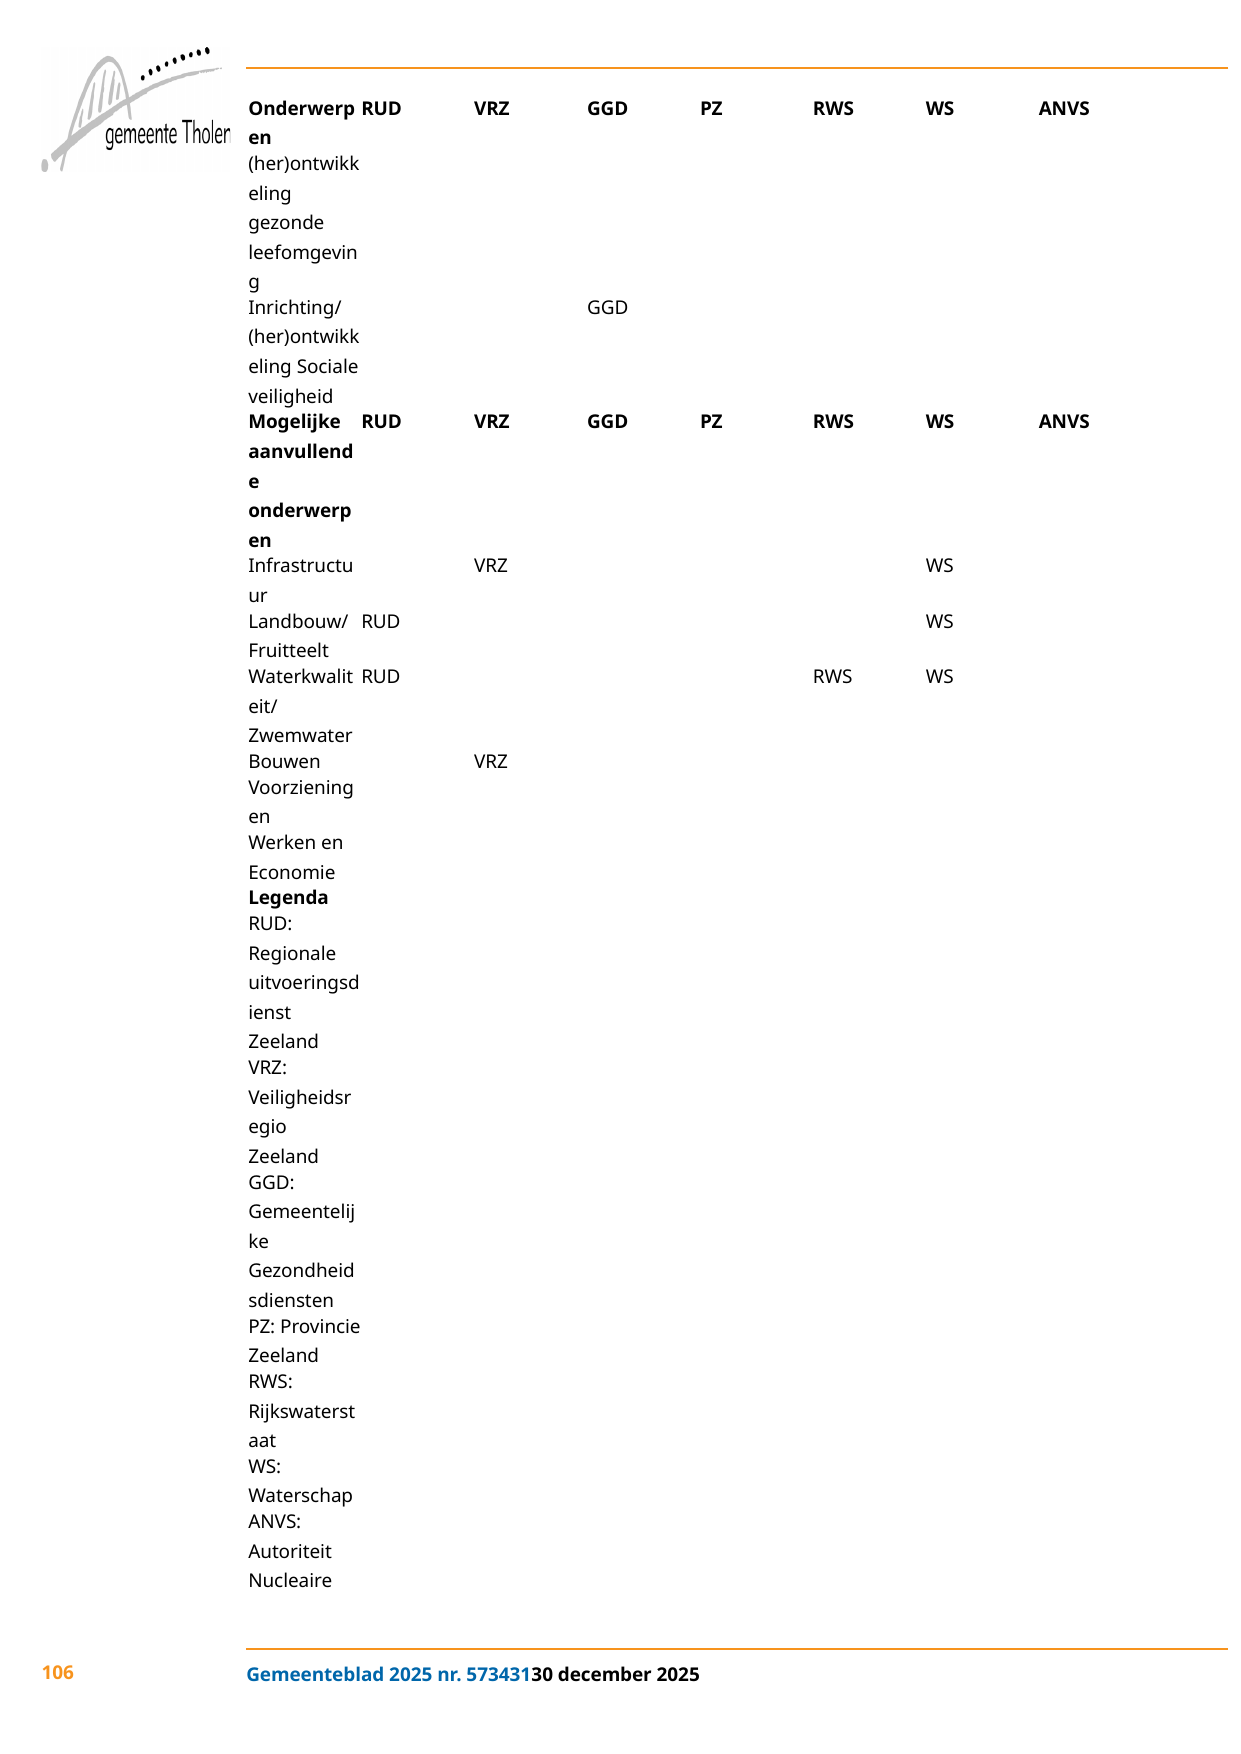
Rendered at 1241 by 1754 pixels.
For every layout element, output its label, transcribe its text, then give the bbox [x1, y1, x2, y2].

table_cell WS: Waterschap [248, 1453, 361, 1508]
table_cell [926, 829, 1038, 884]
table_cell RUD [361, 663, 474, 748]
table_cell [587, 748, 700, 774]
table_cell [361, 1453, 474, 1508]
table_cell Legenda [248, 885, 361, 910]
table_cell Infrastructuur [248, 553, 361, 608]
table_cell [587, 1509, 700, 1593]
table_cell [813, 1453, 926, 1508]
table_cell [361, 1054, 474, 1169]
table_cell WS [926, 553, 1038, 608]
table_cell Inrichting/(her)ontwikkeling Sociale veiligheid [248, 294, 361, 409]
table_cell [474, 1169, 587, 1313]
table_cell [813, 1169, 926, 1313]
table_cell [474, 885, 587, 910]
table_cell RWS [813, 409, 926, 553]
table_cell [926, 150, 1038, 294]
table_cell [813, 910, 926, 1054]
table_cell [926, 1509, 1038, 1593]
picture [41, 47, 231, 172]
table_cell VRZ [474, 553, 587, 608]
table_cell [587, 608, 700, 663]
table_cell Waterkwaliteit/Zwemwater [248, 663, 361, 748]
table_cell [813, 1509, 926, 1593]
table_cell [587, 1169, 700, 1313]
table_cell [700, 829, 813, 884]
table_cell [1039, 663, 1152, 748]
table_cell [1039, 608, 1152, 663]
table_cell [361, 1169, 474, 1313]
table_cell WS [926, 608, 1038, 663]
table_cell RUD: Regionale uitvoeringsdienst Zeeland [248, 910, 361, 1054]
table_cell [474, 774, 587, 829]
table_cell [926, 1368, 1038, 1453]
table_cell [1039, 1453, 1152, 1508]
table_cell [926, 1313, 1038, 1368]
table_cell GGD: Gemeentelijke Gezondheidsdiensten [248, 1169, 361, 1313]
table_cell [813, 885, 926, 910]
table_cell [474, 1054, 587, 1169]
table_cell [700, 1054, 813, 1169]
table_cell [1039, 774, 1152, 829]
table_cell [1039, 1368, 1152, 1453]
table_cell [700, 608, 813, 663]
table_cell [474, 1368, 587, 1453]
table_cell [813, 150, 926, 294]
table_cell [813, 1313, 926, 1368]
table_cell [361, 150, 474, 294]
table_cell [1039, 553, 1152, 608]
table_cell [813, 294, 926, 409]
table_cell Bouwen [248, 748, 361, 774]
table_cell PZ: Provincie Zeeland [248, 1313, 361, 1368]
table_cell [926, 294, 1038, 409]
table_cell [700, 1313, 813, 1368]
table_cell [474, 1509, 587, 1593]
table_header Onderwerpen [248, 95, 361, 150]
table_cell GGD [587, 294, 700, 409]
table_header VRZ [474, 95, 587, 150]
table_cell [1039, 885, 1152, 910]
table_header GGD [587, 95, 700, 150]
table_cell ANVS: Autoriteit Nucleaire [248, 1509, 361, 1593]
table_cell [474, 150, 587, 294]
table_header ANVS [1039, 95, 1152, 150]
table_cell Mogelijke aanvullende onderwerpen [248, 409, 361, 553]
table_cell [361, 1313, 474, 1368]
table_cell [926, 748, 1038, 774]
table_cell [700, 553, 813, 608]
table_cell PZ [700, 409, 813, 553]
table_cell [700, 1169, 813, 1313]
table_cell (her)ontwikkeling gezonde leefomgeving [248, 150, 361, 294]
table_header PZ [700, 95, 813, 150]
table_cell [700, 1368, 813, 1453]
table_header RWS [813, 95, 926, 150]
table_cell [1039, 1054, 1152, 1169]
table_cell [361, 829, 474, 884]
table_cell RUD [361, 409, 474, 553]
table_cell [474, 1453, 587, 1508]
table_cell RUD [361, 608, 474, 663]
table_cell VRZ: Veiligheidsregio Zeeland [248, 1054, 361, 1169]
table_cell [926, 1054, 1038, 1169]
table_cell [361, 1368, 474, 1453]
table_cell [587, 1368, 700, 1453]
table_cell [1039, 1313, 1152, 1368]
table_cell [700, 150, 813, 294]
table_cell [926, 910, 1038, 1054]
table_cell [813, 1054, 926, 1169]
table_cell Voorzieningen [248, 774, 361, 829]
table_cell [587, 910, 700, 1054]
table_cell [926, 774, 1038, 829]
table_cell [813, 553, 926, 608]
table_header RUD [361, 95, 474, 150]
table_cell [474, 829, 587, 884]
table_cell [1039, 294, 1152, 409]
table_cell RWS: Rijkswaterstaat [248, 1368, 361, 1453]
table_cell Landbouw/Fruitteelt [248, 608, 361, 663]
table_header WS [926, 95, 1038, 150]
table_cell [587, 553, 700, 608]
table_cell [1039, 150, 1152, 294]
table_cell [587, 885, 700, 910]
table_cell [700, 885, 813, 910]
table_cell [1039, 1509, 1152, 1593]
table_cell RWS [813, 663, 926, 748]
table_cell [587, 1054, 700, 1169]
table_cell [813, 774, 926, 829]
table_cell WS [926, 663, 1038, 748]
table_cell [587, 1453, 700, 1508]
table_cell [587, 150, 700, 294]
table_cell [813, 829, 926, 884]
table_cell [700, 1509, 813, 1593]
table_cell [474, 910, 587, 1054]
table_cell [587, 774, 700, 829]
table_cell [700, 663, 813, 748]
table_cell [700, 294, 813, 409]
table_cell [813, 608, 926, 663]
table_cell WS [926, 409, 1038, 553]
table_cell VRZ [474, 409, 587, 553]
table_cell [474, 294, 587, 409]
table_cell [700, 1453, 813, 1508]
table_cell [1039, 829, 1152, 884]
table_cell [587, 1313, 700, 1368]
table_cell ANVS [1039, 409, 1152, 553]
table_cell Werken en Economie [248, 829, 361, 884]
table_cell [361, 774, 474, 829]
table_cell [700, 748, 813, 774]
table_cell [700, 774, 813, 829]
table_cell [926, 885, 1038, 910]
table_cell [587, 829, 700, 884]
table_cell [474, 663, 587, 748]
table_cell VRZ [474, 748, 587, 774]
table_cell [1039, 910, 1152, 1054]
table_cell [361, 553, 474, 608]
table_cell [700, 910, 813, 1054]
table_cell [474, 1313, 587, 1368]
table_cell [926, 1453, 1038, 1508]
table_cell GGD [587, 409, 700, 553]
table_cell [926, 1169, 1038, 1313]
table_cell [361, 910, 474, 1054]
table_cell [361, 748, 474, 774]
table_cell [1039, 1169, 1152, 1313]
table_cell [587, 663, 700, 748]
table_cell [361, 294, 474, 409]
table_cell [361, 885, 474, 910]
table_cell [813, 1368, 926, 1453]
table_cell [361, 1509, 474, 1593]
table_cell [474, 608, 587, 663]
table_cell [1039, 748, 1152, 774]
table_cell [813, 748, 926, 774]
